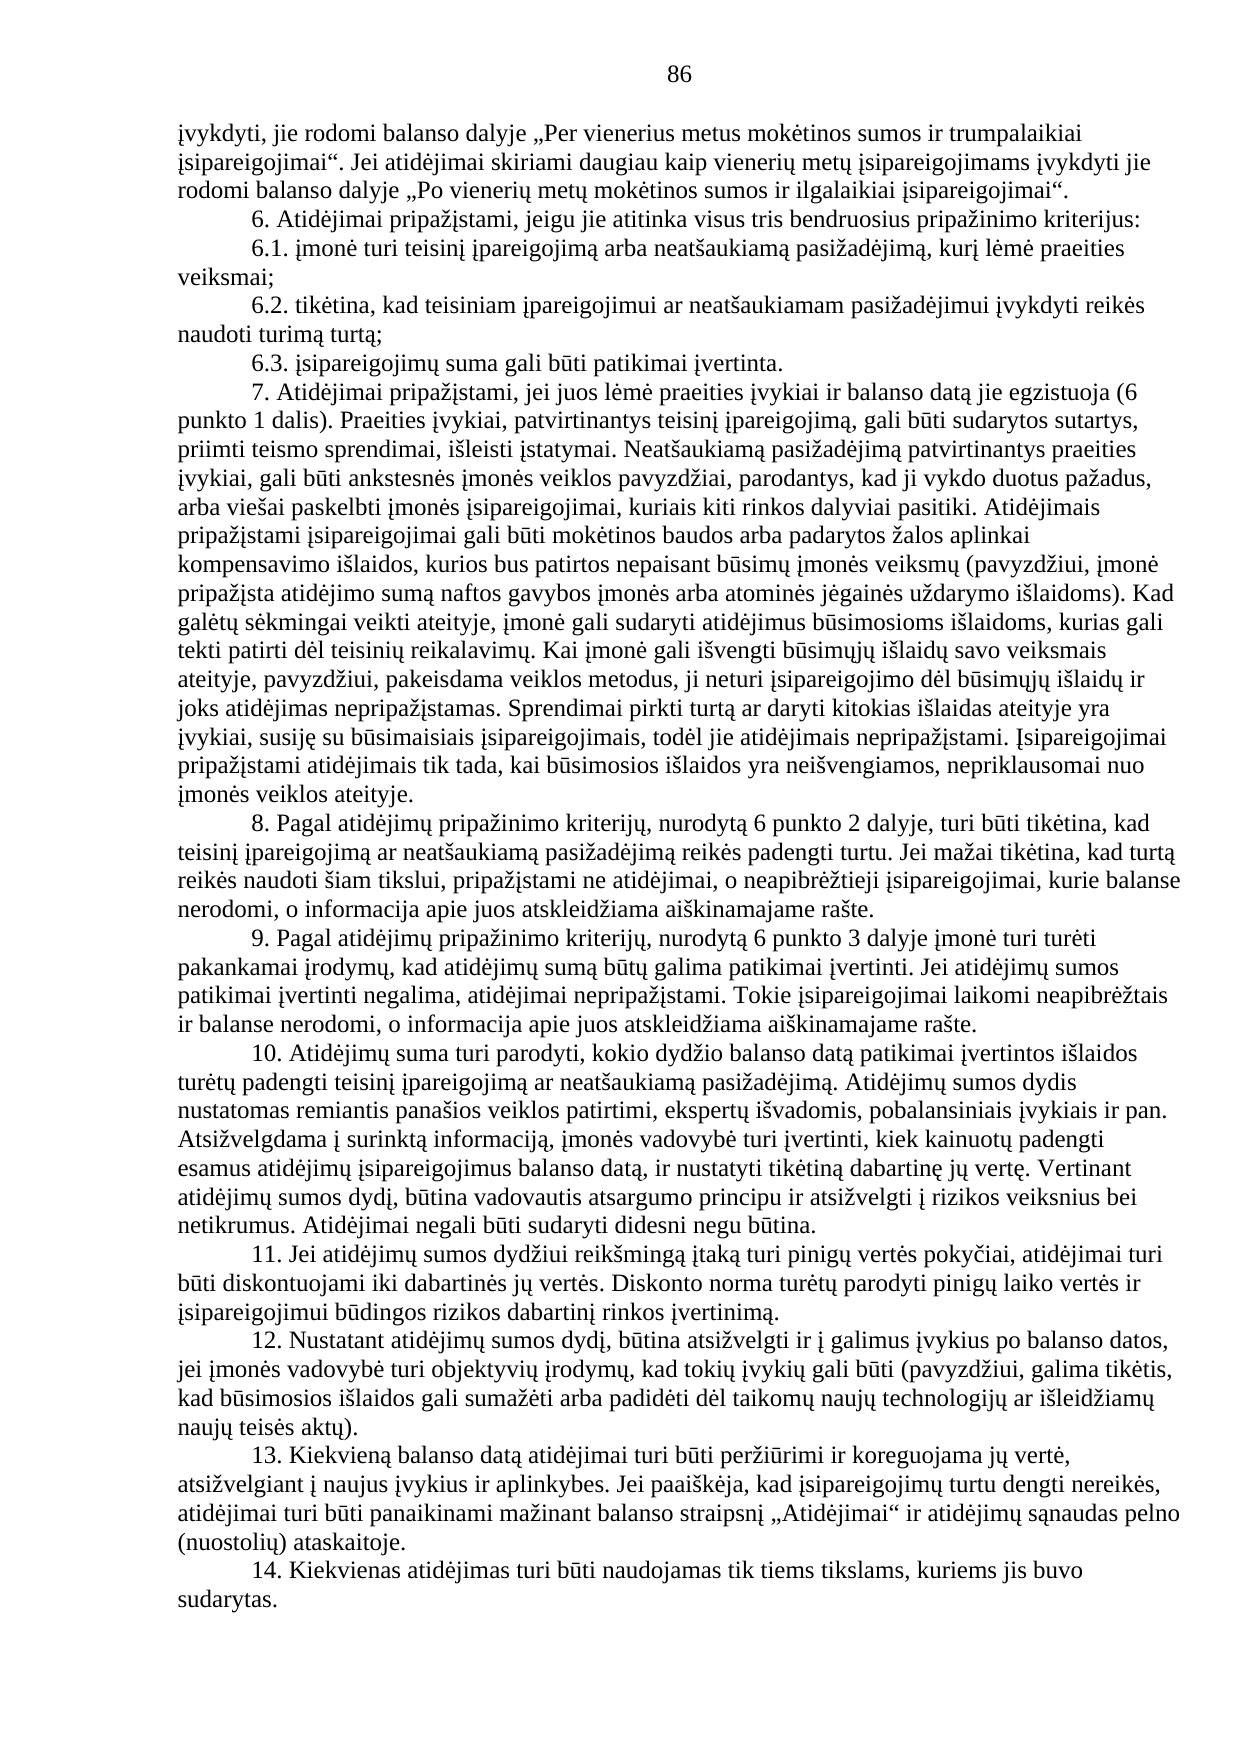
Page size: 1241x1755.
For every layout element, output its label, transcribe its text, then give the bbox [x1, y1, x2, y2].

text 9. Pagal atidėjimų pripažinimo kriterijų, nurodytą 6 punkto 3 dalyje įmonė turi turėti pakankamai įrodymų, kad atidėjimų sumą būtų galima patikimai įvertinti. Jei atidėjimų sumos patikimai įvertinti negalima, atidėjimai nepripažįstami. Tokie įsipareigojimai laikomi neapibrėžtais ir balanse nerodomi, o informacija apie juos atskleidžiama aiškinamajame rašte. [177, 923, 1181, 1038]
text 6.3. įsipareigojimų suma gali būti patikimai įvertinta. [177, 348, 1181, 377]
text 12. Nustatant atidėjimų sumos dydį, būtina atsižvelgti ir į galimus įvykius po balanso datos, jei įmonės vadovybė turi objektyvių įrodymų, kad tokių įvykių gali būti (pavyzdžiui, galima tikėtis, kad būsimosios išlaidos gali sumažėti arba padidėti dėl taikomų naujų technologijų ar išleidžiamų naujų teisės aktų). [177, 1326, 1181, 1441]
text 14. Kiekvienas atidėjimas turi būti naudojamas tik tiems tikslams, kuriems jis buvo sudarytas. [177, 1556, 1181, 1613]
text 8. Pagal atidėjimų pripažinimo kriterijų, nurodytą 6 punkto 2 dalyje, turi būti tikėtina, kad teisinį įpareigojimą ar neatšaukiamą pasižadėjimą reikės padengti turtu. Jei mažai tikėtina, kad turtą reikės naudoti šiam tikslui, pripažįstami ne atidėjimai, o neapibrėžtieji įsipareigojimai, kurie balanse nerodomi, o informacija apie juos atskleidžiama aiškinamajame rašte. [177, 808, 1181, 923]
text 6. Atidėjimai pripažįstami, jeigu jie atitinka visus tris bendruosius pripažinimo kriterijus: [177, 204, 1181, 233]
text 6.1. įmonė turi teisinį įpareigojimą arba neatšaukiamą pasižadėjimą, kurį lėmė praeities veiksmai; [177, 233, 1181, 291]
text 13. Kiekvieną balanso datą atidėjimai turi būti peržiūrimi ir koreguojama jų vertė, atsižvelgiant į naujus įvykius ir aplinkybes. Jei paaiškėja, kad įsipareigojimų turtu dengti nereikės, atidėjimai turi būti panaikinami mažinant balanso straipsnį „Atidėjimai“ ir atidėjimų sąnaudas pelno (nuostolių) ataskaitoje. [177, 1441, 1181, 1556]
text 6.2. tikėtina, kad teisiniam įpareigojimui ar neatšaukiamam pasižadėjimui įvykdyti reikės naudoti turimą turtą; [177, 291, 1181, 348]
text įvykdyti, jie rodomi balanso dalyje „Per vienerius metus mokėtinos sumos ir trumpalaikiai įsipareigojimai“. Jei atidėjimai skiriami daugiau kaip vienerių metų įsipareigojimams įvykdyti jie rodomi balanso dalyje „Po vienerių metų mokėtinos sumos ir ilgalaikiai įsipareigojimai“. [177, 118, 1181, 204]
text 11. Jei atidėjimų sumos dydžiui reikšmingą įtaką turi pinigų vertės pokyčiai, atidėjimai turi būti diskontuojami iki dabartinės jų vertės. Diskonto norma turėtų parodyti pinigų laiko vertės ir įsipareigojimui būdingos rizikos dabartinį rinkos įvertinimą. [177, 1239, 1181, 1326]
text 7. Atidėjimai pripažįstami, jei juos lėmė praeities įvykiai ir balanso datą jie egzistuoja (6 punkto 1 dalis). Praeities įvykiai, patvirtinantys teisinį įpareigojimą, gali būti sudarytos sutartys, priimti teismo sprendimai, išleisti įstatymai. Neatšaukiamą pasižadėjimą patvirtinantys praeities įvykiai, gali būti ankstesnės įmonės veiklos pavyzdžiai, parodantys, kad ji vykdo duotus pažadus, arba viešai paskelbti įmonės įsipareigojimai, kuriais kiti rinkos dalyviai pasitiki. Atidėjimais pripažįstami įsipareigojimai gali būti mokėtinos baudos arba padarytos žalos aplinkai kompensavimo išlaidos, kurios bus patirtos nepaisant būsimų įmonės veiksmų (pavyzdžiui, įmonė pripažįsta atidėjimo sumą naftos gavybos įmonės arba atominės jėgainės uždarymo išlaidoms). Kad galėtų sėkmingai veikti ateityje, įmonė gali sudaryti atidėjimus būsimosioms išlaidoms, kurias gali tekti patirti dėl teisinių reikalavimų. Kai įmonė gali išvengti būsimųjų išlaidų savo veiksmais ateityje, pavyzdžiui, pakeisdama veiklos metodus, ji neturi įsipareigojimo dėl būsimųjų išlaidų ir joks atidėjimas nepripažįstamas. Sprendimai pirkti turtą ar daryti kitokias išlaidas ateityje yra įvykiai, susiję su būsimaisiais įsipareigojimais, todėl jie atidėjimais nepripažįstami. Įsipareigojimai pripažįstami atidėjimais tik tada, kai būsimosios išlaidos yra neišvengiamos, nepriklausomai nuo įmonės veiklos ateityje. [177, 377, 1181, 808]
text 10. Atidėjimų suma turi parodyti, kokio dydžio balanso datą patikimai įvertintos išlaidos turėtų padengti teisinį įpareigojimą ar neatšaukiamą pasižadėjimą. Atidėjimų sumos dydis nustatomas remiantis panašios veiklos patirtimi, ekspertų išvadomis, pobalansiniais įvykiais ir pan. Atsižvelgdama į surinktą informaciją, įmonės vadovybė turi įvertinti, kiek kainuotų padengti esamus atidėjimų įsipareigojimus balanso datą, ir nustatyti tikėtiną dabartinę jų vertę. Vertinant atidėjimų sumos dydį, būtina vadovautis atsargumo principu ir atsižvelgti į rizikos veiksnius bei netikrumus. Atidėjimai negali būti sudaryti didesni negu būtina. [177, 1038, 1181, 1239]
